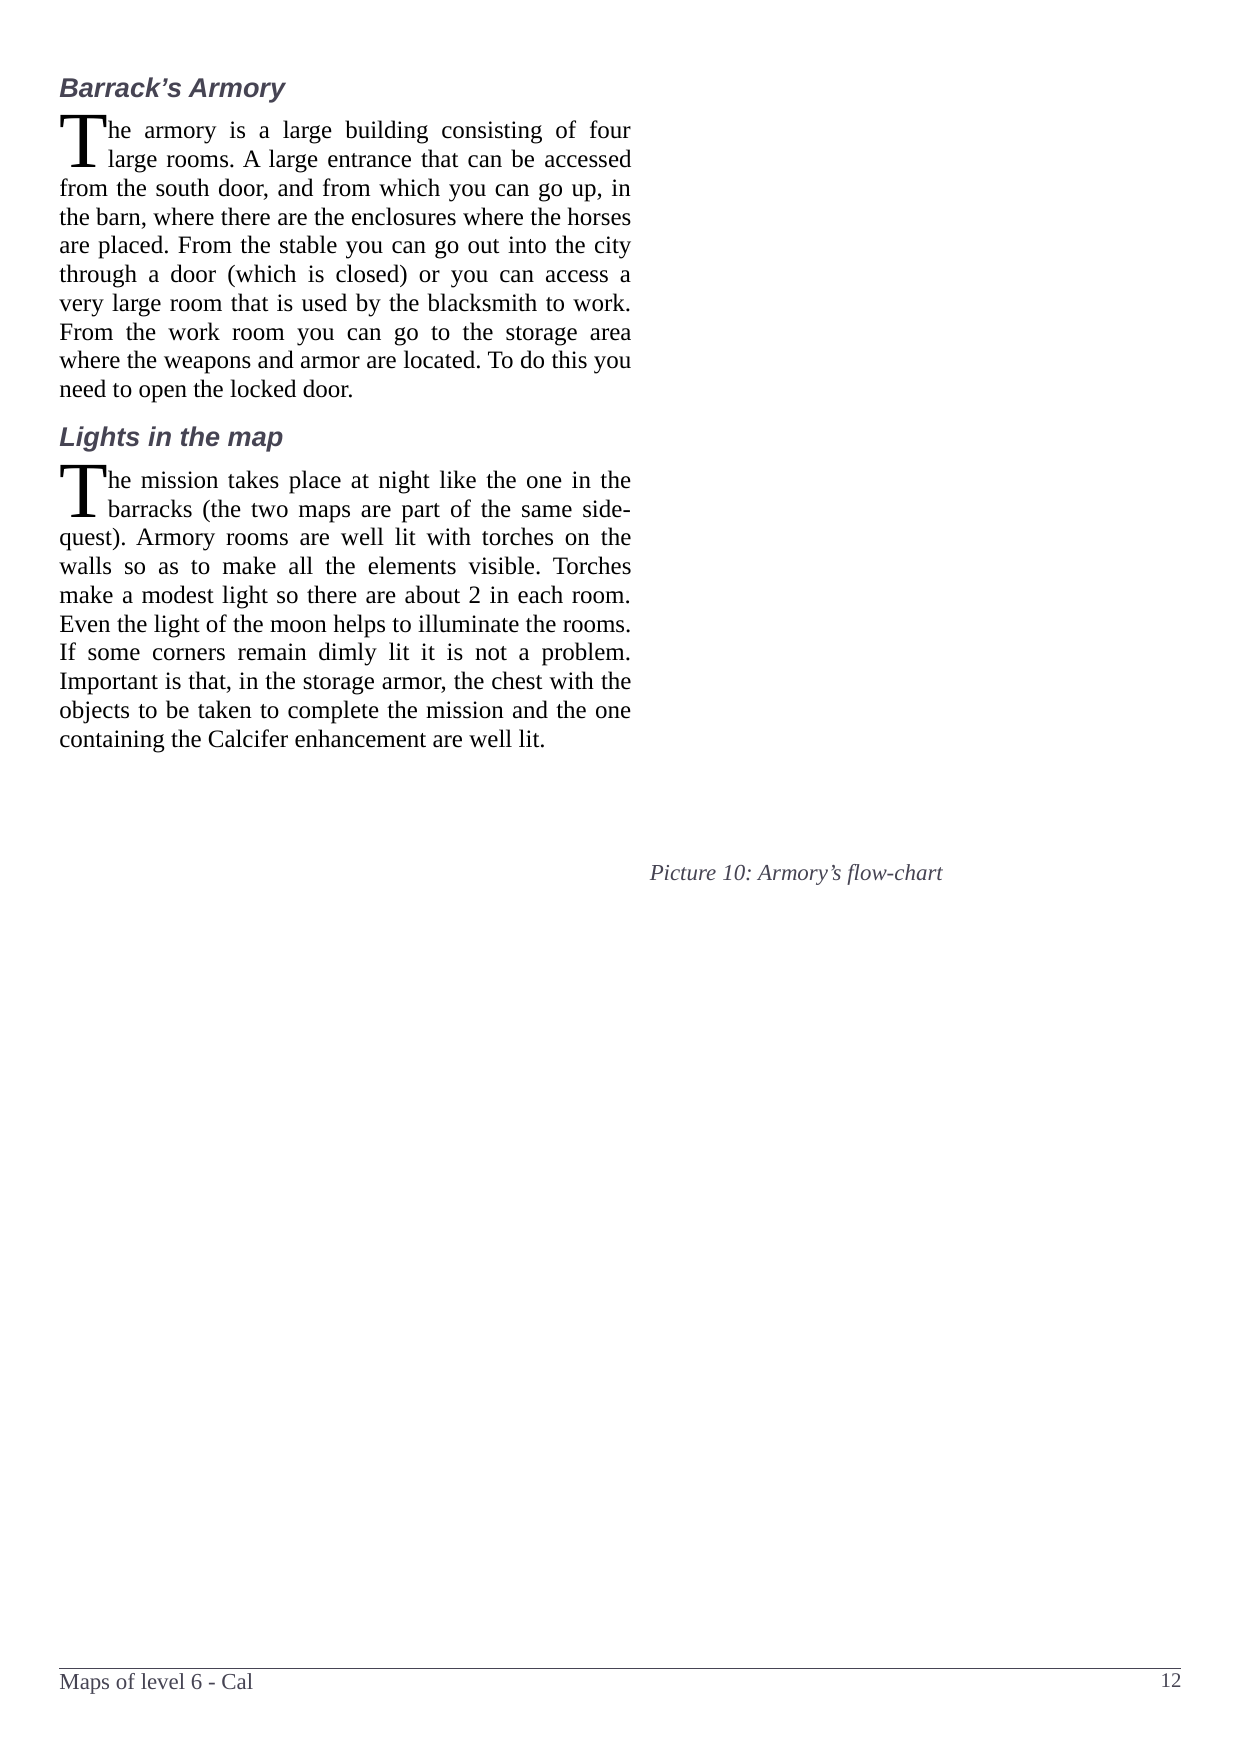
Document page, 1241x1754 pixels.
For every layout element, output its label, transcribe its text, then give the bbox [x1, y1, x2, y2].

subtitle Barrack’s Armory [59, 72, 1181, 103]
table_header [650, 115, 1181, 891]
table_header [654, 866, 660, 873]
table_header The armory is a large building consisting of four large rooms. A large entrance that can be accessed from the south door, and from which you can go up, in the barn, where there are the enclosures where the horses are placed. From the stable you can go out into the city through a door (which is closed) or you can access a very large room that is used by the blacksmith to work. From the work room you can go to the storage area where the weapons and armor are located. To do this you need to open the locked door. Lights in the map The mission takes place at night like the one in the barracks (the two maps are part of the same side-quest). Armory rooms are well lit with torches on the walls so as to make all the elements visible. Torches make a modest light so there are about 2 in each room. Even the light of the moon helps to illuminate the rooms. If some corners remain dimly lit it is not a problem. Important is that, in the storage armor, the chest with the objects to be taken to complete the mission and the one containing the Calcifer enhancement are well lit. [59, 115, 649, 891]
